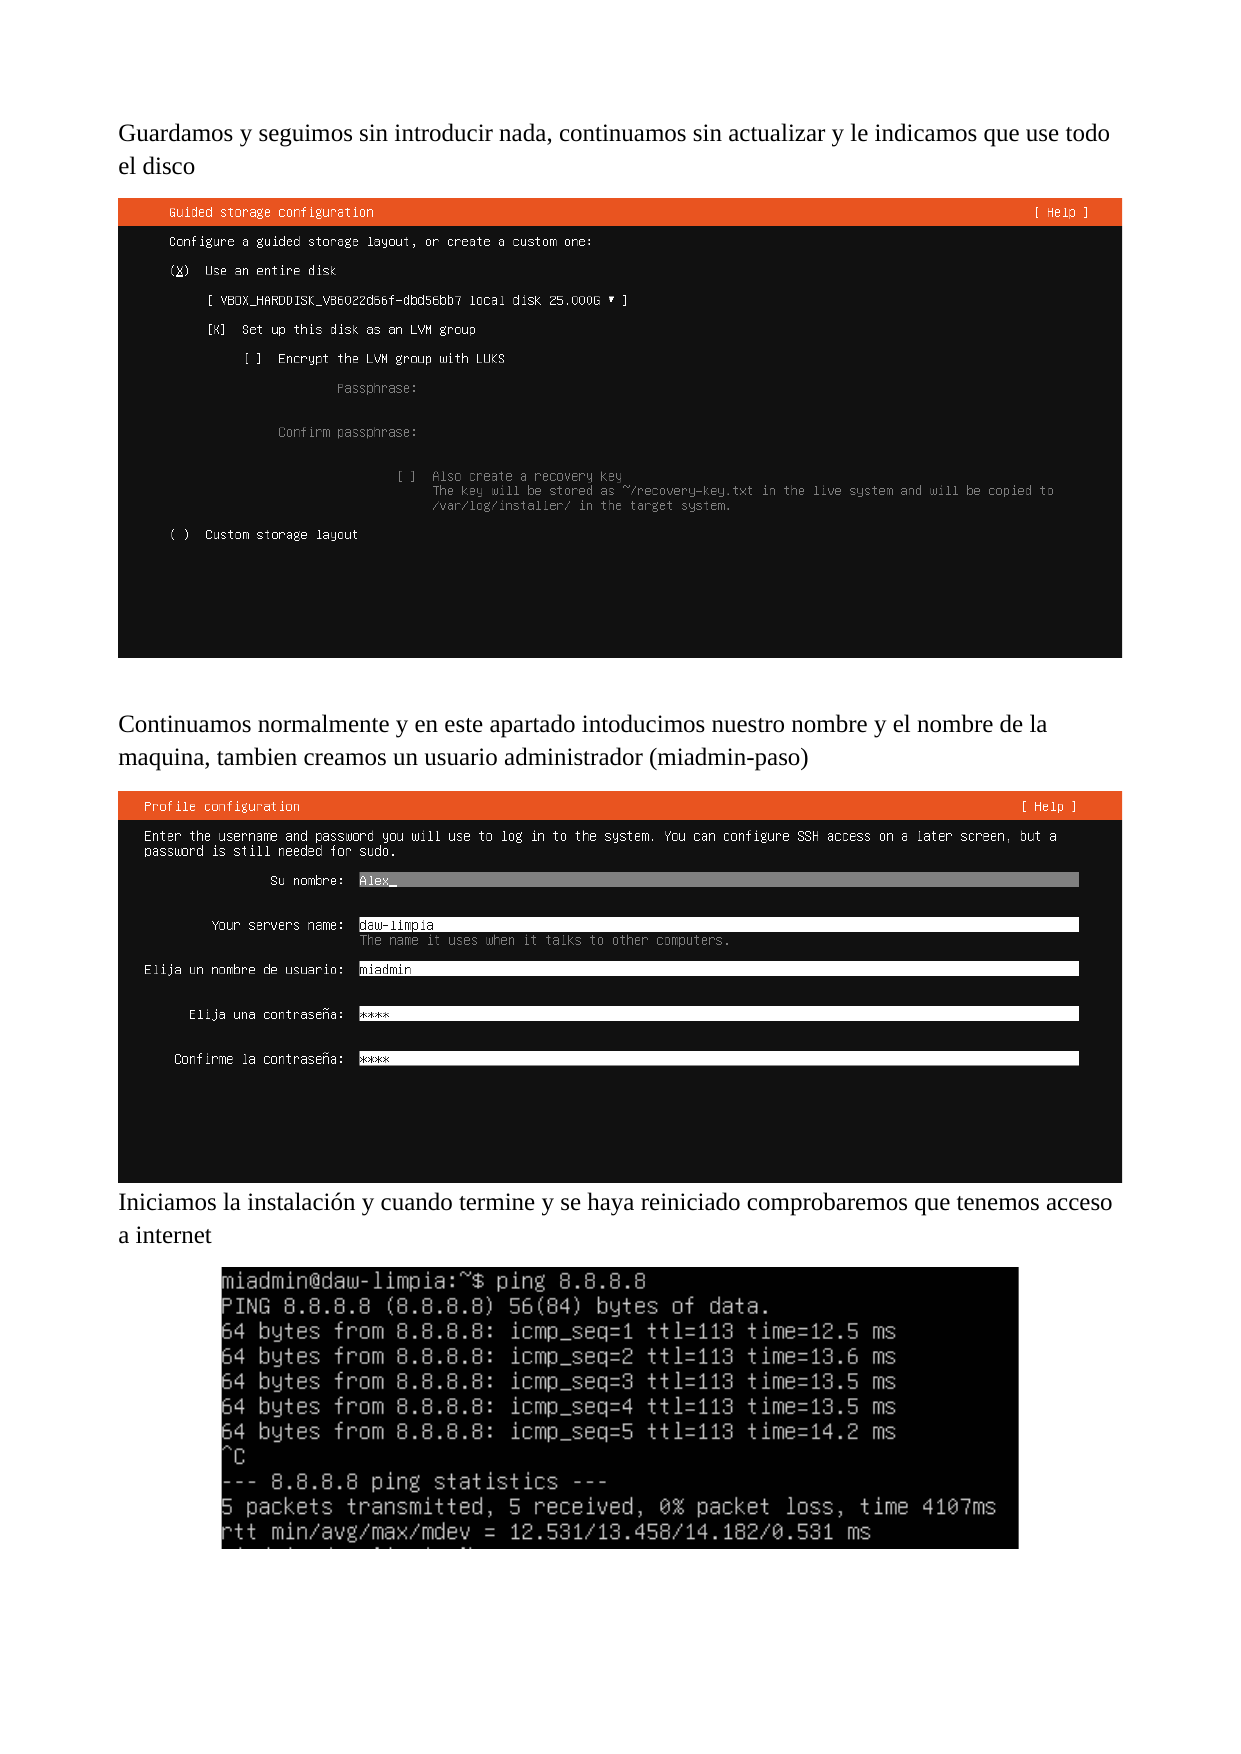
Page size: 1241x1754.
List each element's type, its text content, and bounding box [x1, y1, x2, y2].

text Iniciamos la instalación y cuando termine y se haya reiniciado comprobaremos que tenemos acceso a internet [118, 1183, 1122, 1248]
text Continuamos normalmente y en este apartado intoducimos nuestro nombre y el nombre de la maquina, tambien creamos un usuario administrador (miadmin-paso) [118, 709, 1122, 771]
text Guardamos y seguimos sin introducir nada, continuamos sin actualizar y le indicamos que use todo el disco [118, 118, 1122, 180]
picture [118, 198, 1123, 658]
picture [221, 1267, 1019, 1549]
picture [118, 791, 1123, 1183]
